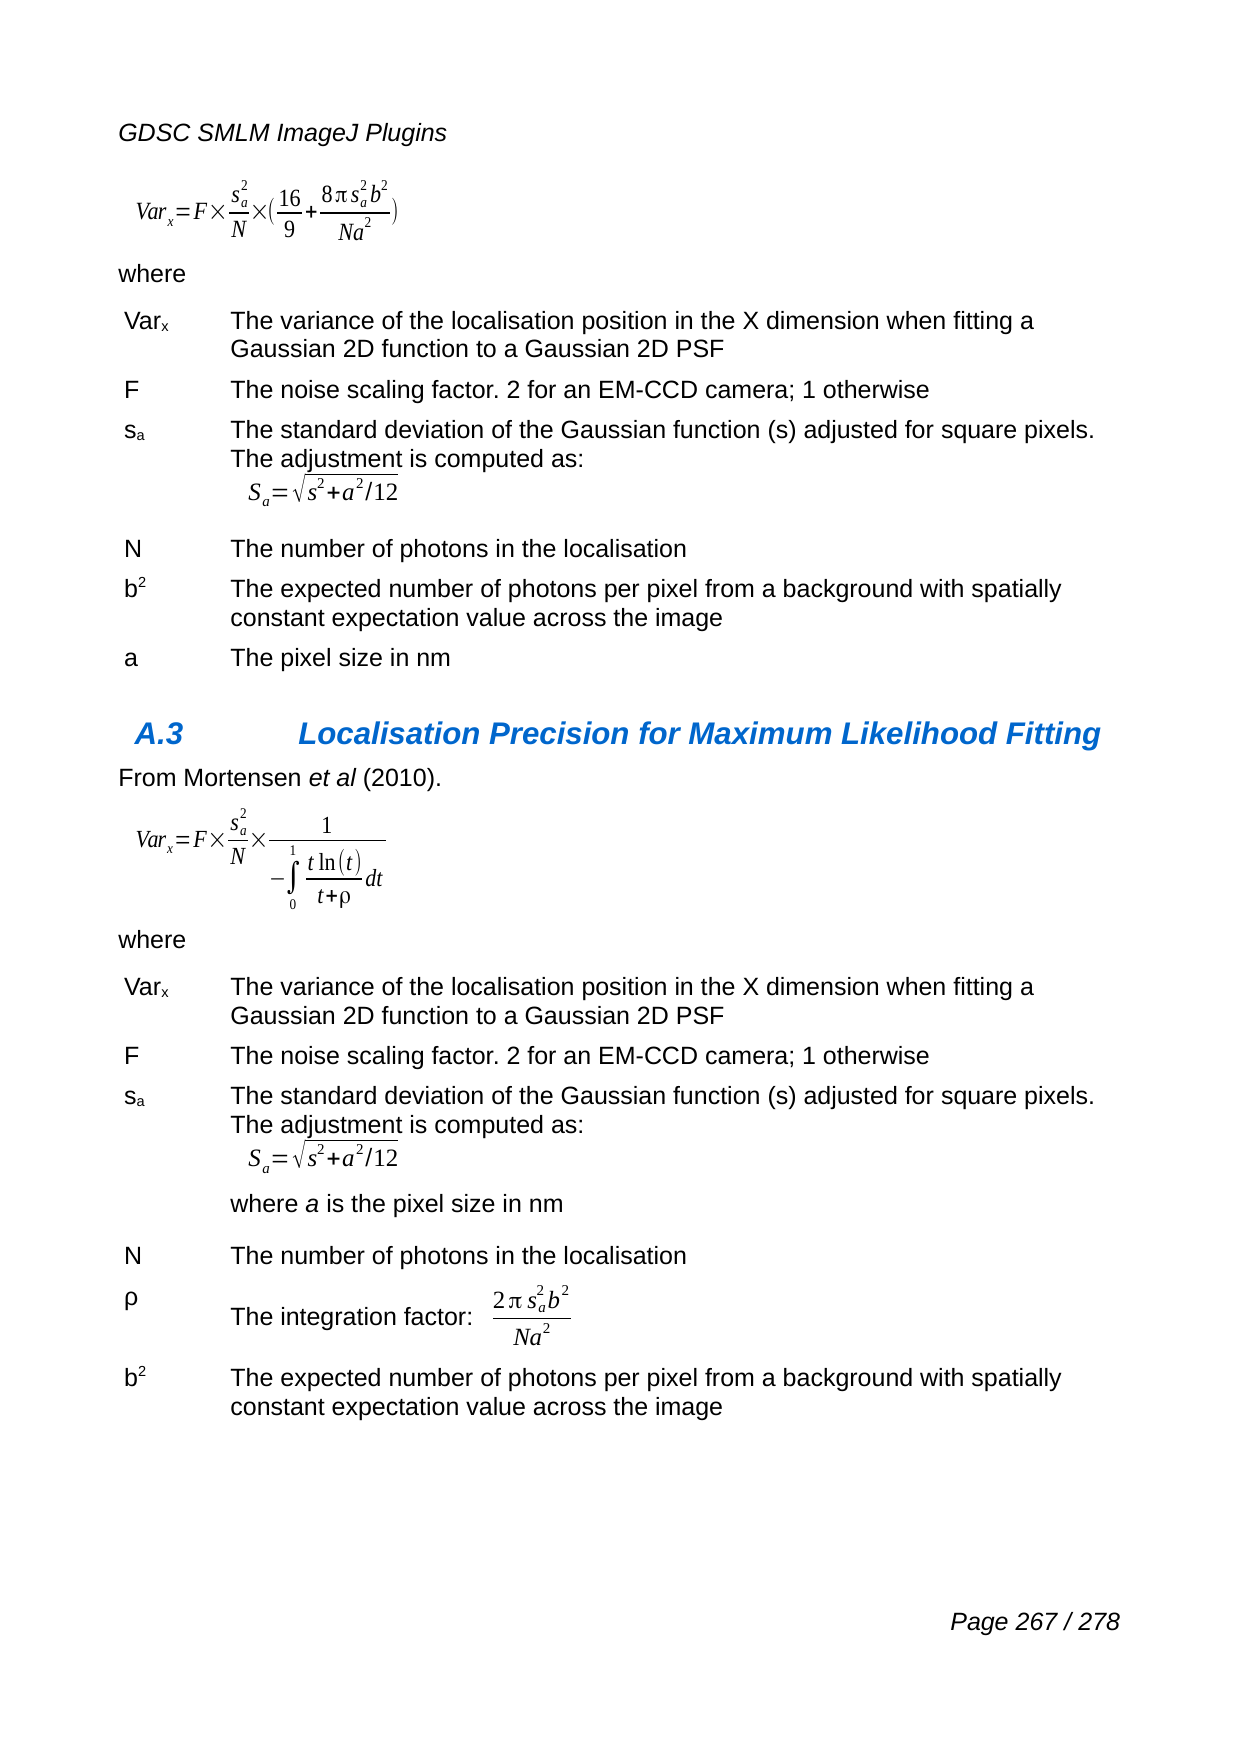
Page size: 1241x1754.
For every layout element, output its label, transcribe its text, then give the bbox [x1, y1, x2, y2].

table_cell sa [118, 1075, 224, 1236]
subtitle Localisation Precision for Maximum Likelihood Fitting [118, 715, 1122, 751]
table_header The variance of the localisation position in the X dimension when fitting a Gaussian 2D function to a Gaussian 2D PSF [224, 300, 1123, 369]
table_cell The pixel size in nm [224, 637, 1123, 690]
text From Mortensen et al (2010). [118, 763, 1122, 792]
table_cell b2 [118, 568, 224, 637]
table_cell a [118, 637, 224, 690]
table_cell F [118, 1035, 224, 1075]
table_cell The number of photons in the localisation [224, 1236, 1123, 1276]
table_header Varx [118, 300, 224, 369]
table_cell b2 [118, 1357, 224, 1426]
text where [118, 925, 1122, 954]
table_cell The number of photons in the localisation [224, 528, 1123, 568]
text where [118, 259, 1122, 287]
table_cell The standard deviation of the Gaussian function (s) adjusted for square pixels. The adjustment is computed as: where a is the pixel size in nm [224, 1075, 1123, 1236]
table_header Varx [118, 966, 224, 1035]
table_cell F [118, 369, 224, 409]
table_cell sa [118, 409, 224, 528]
table_cell N [118, 1236, 224, 1276]
table_cell N [118, 528, 224, 568]
table_header The variance of the localisation position in the X dimension when fitting a Gaussian 2D function to a Gaussian 2D PSF [224, 966, 1123, 1035]
table_cell ρ [118, 1276, 224, 1357]
table_cell The expected number of photons per pixel from a background with spatially constant expectation value across the image [224, 568, 1123, 637]
table_cell The expected number of photons per pixel from a background with spatially constant expectation value across the image [224, 1357, 1123, 1426]
table_cell The integration factor: [224, 1276, 1123, 1357]
table_cell The noise scaling factor. 2 for an EM-CCD camera; 1 otherwise [224, 369, 1123, 409]
table_cell The noise scaling factor. 2 for an EM-CCD camera; 1 otherwise [224, 1035, 1123, 1075]
table_cell The standard deviation of the Gaussian function (s) adjusted for square pixels. The adjustment is computed as: [224, 409, 1123, 528]
